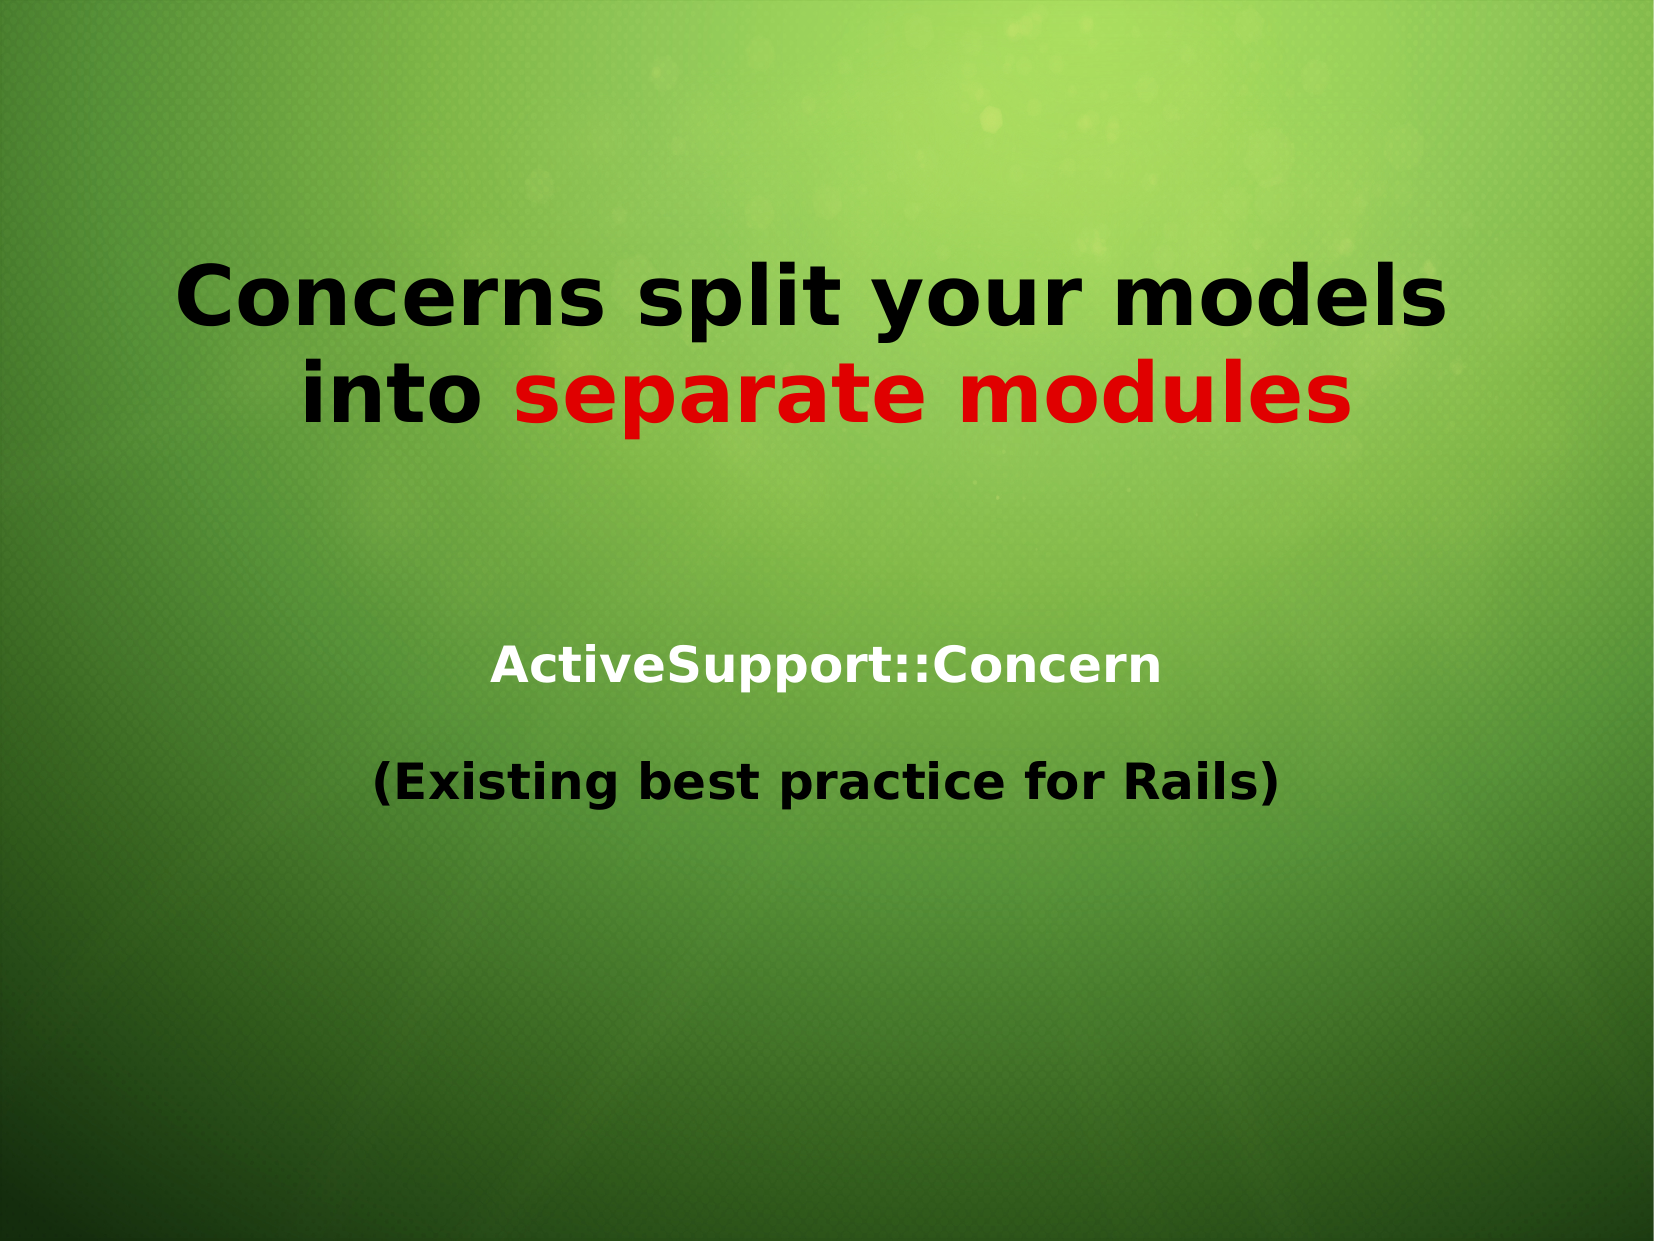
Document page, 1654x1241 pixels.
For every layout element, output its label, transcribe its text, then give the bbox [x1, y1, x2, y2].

picture [0, 0, 1654, 1241]
subtitle Concerns split your models into separate modules ActiveSupport::Concern (Existing best practice for Rails) [23, 49, 1630, 1010]
